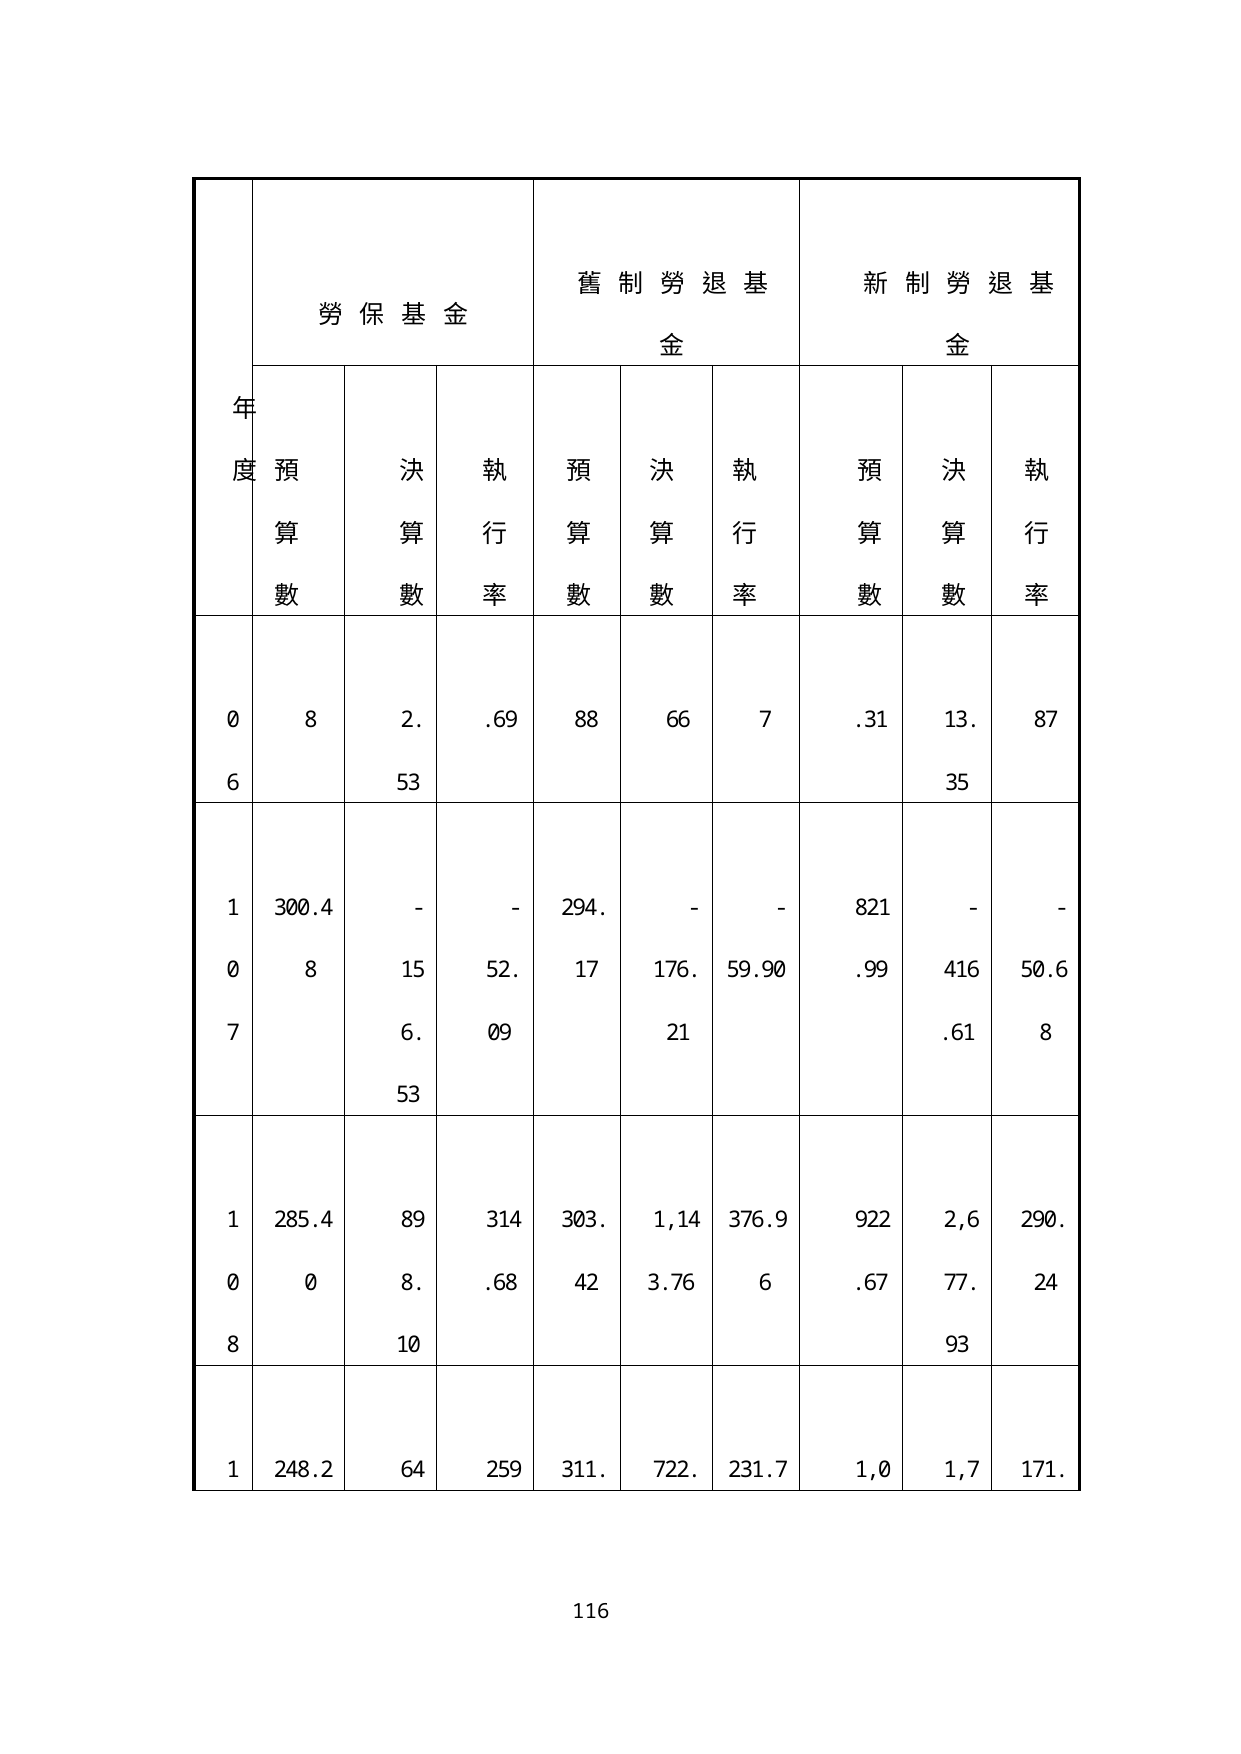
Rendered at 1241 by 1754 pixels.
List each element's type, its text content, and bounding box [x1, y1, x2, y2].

table_cell 311. [534, 1366, 620, 1490]
table_cell 108 [196, 1116, 252, 1365]
table_cell 執行率 [992, 366, 1078, 615]
table_cell 決算數 [621, 366, 712, 615]
table_cell 259 [437, 1366, 533, 1490]
table_cell 821.99 [800, 803, 902, 1115]
table_cell 1,143.76 [621, 1116, 712, 1365]
table_header 新制勞退基金 [800, 180, 1078, 365]
table_cell -50.68 [992, 803, 1078, 1115]
table_cell .69 [437, 616, 533, 802]
table_cell 171. [992, 1366, 1078, 1490]
table_cell .31 [800, 616, 902, 802]
table_cell 2.53 [345, 616, 436, 802]
table_cell 06 [196, 616, 252, 802]
table_cell 64 [345, 1366, 436, 1490]
table_header 年度 [196, 180, 252, 615]
table_cell 87 [992, 616, 1078, 802]
table_cell 376.96 [713, 1116, 799, 1365]
table_cell 決算數 [345, 366, 436, 615]
table_cell 執行率 [437, 366, 533, 615]
table_cell -59.90 [713, 803, 799, 1115]
table_cell 1,7 [903, 1366, 991, 1490]
table_cell -176.21 [621, 803, 712, 1115]
table_cell 1,0 [800, 1366, 902, 1490]
table_header 舊制勞退基金 [534, 180, 799, 365]
table_cell 1 [196, 1366, 252, 1490]
table_cell 231.7 [713, 1366, 799, 1490]
table_cell 決算數 [903, 366, 991, 615]
table_cell 8 [253, 616, 344, 802]
table_cell 107 [196, 803, 252, 1115]
table_cell 898.10 [345, 1116, 436, 1365]
table_cell -416.61 [903, 803, 991, 1115]
table_cell 預算數 [800, 366, 902, 615]
table_cell 303.42 [534, 1116, 620, 1365]
table_cell 314.68 [437, 1116, 533, 1365]
table_cell 預算數 [534, 366, 620, 615]
table_cell 7 [713, 616, 799, 802]
table_cell 290.24 [992, 1116, 1078, 1365]
table_cell 2,677.93 [903, 1116, 991, 1365]
table_cell 294.17 [534, 803, 620, 1115]
table_cell 88 [534, 616, 620, 802]
table_cell -52.09 [437, 803, 533, 1115]
table_cell 預算數 [253, 366, 344, 615]
table_cell 13.35 [903, 616, 991, 802]
table_cell 248.2 [253, 1366, 344, 1490]
table_header 勞保基金 [253, 180, 533, 365]
table_cell -156.53 [345, 803, 436, 1115]
table_cell 300.48 [253, 803, 344, 1115]
table_cell 922.67 [800, 1116, 902, 1365]
table_cell 執行率 [713, 366, 799, 615]
table_cell 66 [621, 616, 712, 802]
table_cell 722. [621, 1366, 712, 1490]
table_cell 285.40 [253, 1116, 344, 1365]
